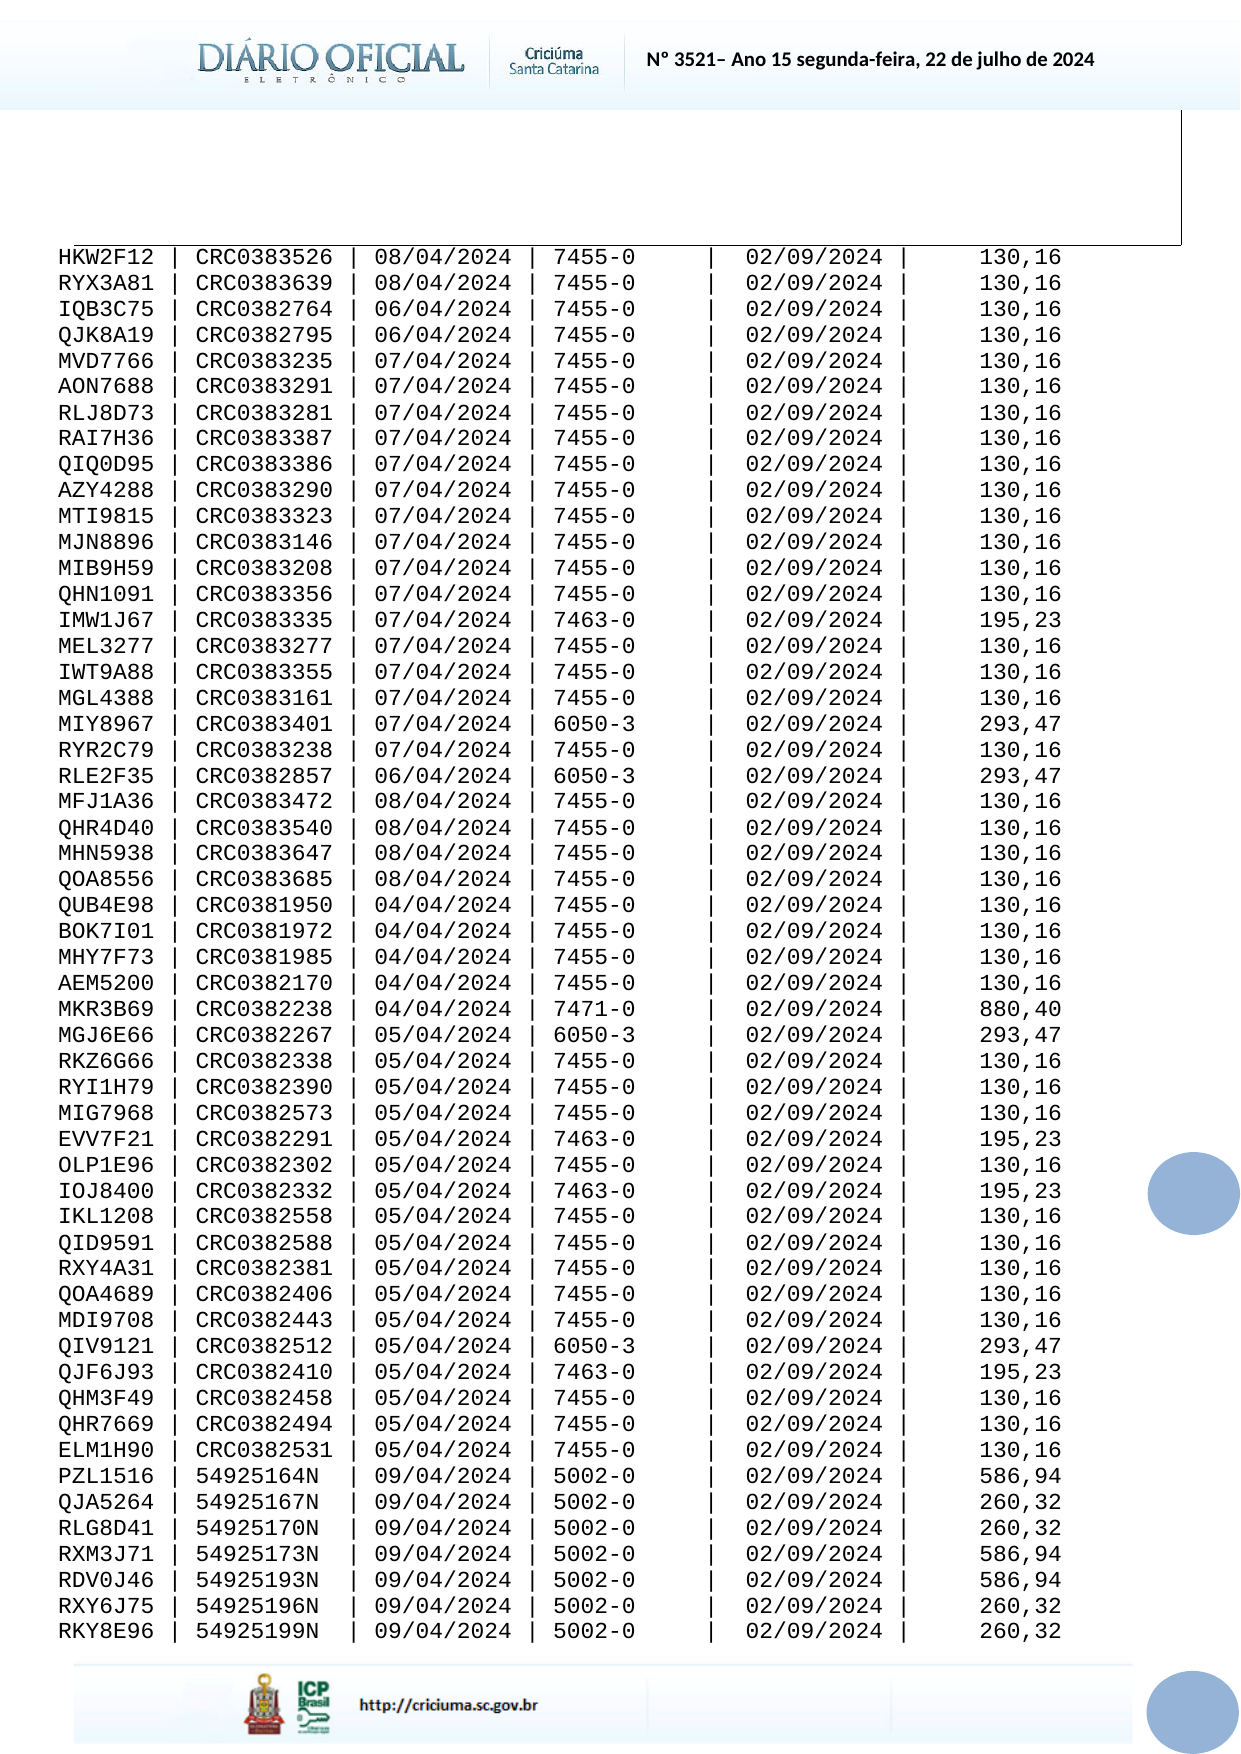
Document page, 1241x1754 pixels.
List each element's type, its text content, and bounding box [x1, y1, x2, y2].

text QOA8556 | CRC0383685 | 08/04/2024 | 7455-0 | 02/09/2024 | 130,16 [44, 868, 1181, 894]
text MTI9815 | CRC0383323 | 07/04/2024 | 7455-0 | 02/09/2024 | 130,16 [44, 504, 1181, 531]
text MVD7766 | CRC0383235 | 07/04/2024 | 7455-0 | 02/09/2024 | 130,16 [44, 349, 1181, 375]
text QIQ0D95 | CRC0383386 | 07/04/2024 | 7455-0 | 02/09/2024 | 130,16 [44, 453, 1181, 479]
text QJF6J93 | CRC0382410 | 05/04/2024 | 7463-0 | 02/09/2024 | 195,23 [44, 1361, 1181, 1386]
text QHN1091 | CRC0383356 | 07/04/2024 | 7455-0 | 02/09/2024 | 130,16 [44, 582, 1181, 608]
text BOK7I01 | CRC0381972 | 04/04/2024 | 7455-0 | 02/09/2024 | 130,16 [44, 919, 1181, 946]
text MGJ6E66 | CRC0382267 | 05/04/2024 | 6050-3 | 02/09/2024 | 293,47 [44, 1023, 1181, 1049]
text ELM1H90 | CRC0382531 | 05/04/2024 | 7455-0 | 02/09/2024 | 130,16 [44, 1438, 1181, 1464]
text RAI7H36 | CRC0383387 | 07/04/2024 | 7455-0 | 02/09/2024 | 130,16 [44, 427, 1181, 453]
text IMW1J67 | CRC0383335 | 07/04/2024 | 7463-0 | 02/09/2024 | 195,23 [44, 608, 1181, 634]
text IOJ8400 | CRC0382332 | 05/04/2024 | 7463-0 | 02/09/2024 | 195,23 [44, 1179, 1150, 1205]
text QIV9121 | CRC0382512 | 05/04/2024 | 6050-3 | 02/09/2024 | 293,47 [44, 1334, 1181, 1361]
text RKZ6G66 | CRC0382338 | 05/04/2024 | 7455-0 | 02/09/2024 | 130,16 [44, 1049, 1181, 1075]
text RKY8E96 | 54925199N | 09/04/2024 | 5002-0 | 02/09/2024 | 260,32 [44, 1620, 1181, 1646]
text MIB9H59 | CRC0383208 | 07/04/2024 | 7455-0 | 02/09/2024 | 130,16 [44, 556, 1181, 582]
text QJA5264 | 54925167N | 09/04/2024 | 5002-0 | 02/09/2024 | 260,32 [44, 1490, 1181, 1516]
text IWT9A88 | CRC0383355 | 07/04/2024 | 7455-0 | 02/09/2024 | 130,16 [44, 660, 1181, 686]
text QHM3F49 | CRC0382458 | 05/04/2024 | 7455-0 | 02/09/2024 | 130,16 [44, 1386, 1181, 1412]
text RDV0J46 | 54925193N | 09/04/2024 | 5002-0 | 02/09/2024 | 586,94 [44, 1568, 1181, 1594]
text OLP1E96 | CRC0382302 | 05/04/2024 | 7455-0 | 02/09/2024 | 130,16 [44, 1153, 1180, 1179]
text AEM5200 | CRC0382170 | 04/04/2024 | 7455-0 | 02/09/2024 | 130,16 [44, 971, 1181, 997]
text RXY6J75 | 54925196N | 09/04/2024 | 5002-0 | 02/09/2024 | 260,32 [44, 1594, 1181, 1620]
text PZL1516 | 54925164N | 09/04/2024 | 5002-0 | 02/09/2024 | 586,94 [44, 1464, 1181, 1490]
text QHR7669 | CRC0382494 | 05/04/2024 | 7455-0 | 02/09/2024 | 130,16 [44, 1412, 1181, 1438]
text HKW2F12 | CRC0383526 | 08/04/2024 | 7455-0 | 02/09/2024 | 130,16 [44, 245, 1181, 271]
text MIG7968 | CRC0382573 | 05/04/2024 | 7455-0 | 02/09/2024 | 130,16 [44, 1101, 1181, 1127]
text QUB4E98 | CRC0381950 | 04/04/2024 | 7455-0 | 02/09/2024 | 130,16 [44, 894, 1181, 919]
text QID9591 | CRC0382588 | 05/04/2024 | 7455-0 | 02/09/2024 | 130,16 [44, 1231, 1181, 1257]
text QJK8A19 | CRC0382795 | 06/04/2024 | 7455-0 | 02/09/2024 | 130,16 [44, 323, 1181, 349]
text QHR4D40 | CRC0383540 | 08/04/2024 | 7455-0 | 02/09/2024 | 130,16 [44, 816, 1181, 842]
text MEL3277 | CRC0383277 | 07/04/2024 | 7455-0 | 02/09/2024 | 130,16 [44, 634, 1181, 660]
text MKR3B69 | CRC0382238 | 04/04/2024 | 7471-0 | 02/09/2024 | 880,40 [44, 997, 1181, 1023]
text RYR2C79 | CRC0383238 | 07/04/2024 | 7455-0 | 02/09/2024 | 130,16 [44, 738, 1181, 764]
text IKL1208 | CRC0382558 | 05/04/2024 | 7455-0 | 02/09/2024 | 130,16 [44, 1205, 1171, 1231]
text AZY4288 | CRC0383290 | 07/04/2024 | 7455-0 | 02/09/2024 | 130,16 [44, 479, 1181, 504]
text RLE2F35 | CRC0382857 | 06/04/2024 | 6050-3 | 02/09/2024 | 293,47 [44, 764, 1181, 790]
text RYI1H79 | CRC0382390 | 05/04/2024 | 7455-0 | 02/09/2024 | 130,16 [44, 1075, 1181, 1101]
text QOA4689 | CRC0382406 | 05/04/2024 | 7455-0 | 02/09/2024 | 130,16 [44, 1283, 1181, 1309]
text RXM3J71 | 54925173N | 09/04/2024 | 5002-0 | 02/09/2024 | 586,94 [44, 1542, 1181, 1568]
text MDI9708 | CRC0382443 | 05/04/2024 | 7455-0 | 02/09/2024 | 130,16 [44, 1309, 1181, 1334]
text RLG8D41 | 54925170N | 09/04/2024 | 5002-0 | 02/09/2024 | 260,32 [44, 1516, 1181, 1542]
text MHY7F73 | CRC0381985 | 04/04/2024 | 7455-0 | 02/09/2024 | 130,16 [44, 946, 1181, 971]
text MJN8896 | CRC0383146 | 07/04/2024 | 7455-0 | 02/09/2024 | 130,16 [44, 531, 1181, 556]
text MGL4388 | CRC0383161 | 07/04/2024 | 7455-0 | 02/09/2024 | 130,16 [44, 686, 1181, 712]
text RYX3A81 | CRC0383639 | 08/04/2024 | 7455-0 | 02/09/2024 | 130,16 [44, 271, 1181, 297]
text MFJ1A36 | CRC0383472 | 08/04/2024 | 7455-0 | 02/09/2024 | 130,16 [44, 790, 1181, 816]
text RLJ8D73 | CRC0383281 | 07/04/2024 | 7455-0 | 02/09/2024 | 130,16 [44, 401, 1181, 427]
text RXY4A31 | CRC0382381 | 05/04/2024 | 7455-0 | 02/09/2024 | 130,16 [44, 1257, 1181, 1283]
text MIY8967 | CRC0383401 | 07/04/2024 | 6050-3 | 02/09/2024 | 293,47 [44, 712, 1181, 738]
text MHN5938 | CRC0383647 | 08/04/2024 | 7455-0 | 02/09/2024 | 130,16 [44, 842, 1181, 868]
text IQB3C75 | CRC0382764 | 06/04/2024 | 7455-0 | 02/09/2024 | 130,16 [44, 297, 1181, 323]
text EVV7F21 | CRC0382291 | 05/04/2024 | 7463-0 | 02/09/2024 | 195,23 [44, 1127, 1181, 1153]
text AON7688 | CRC0383291 | 07/04/2024 | 7455-0 | 02/09/2024 | 130,16 [44, 375, 1181, 401]
